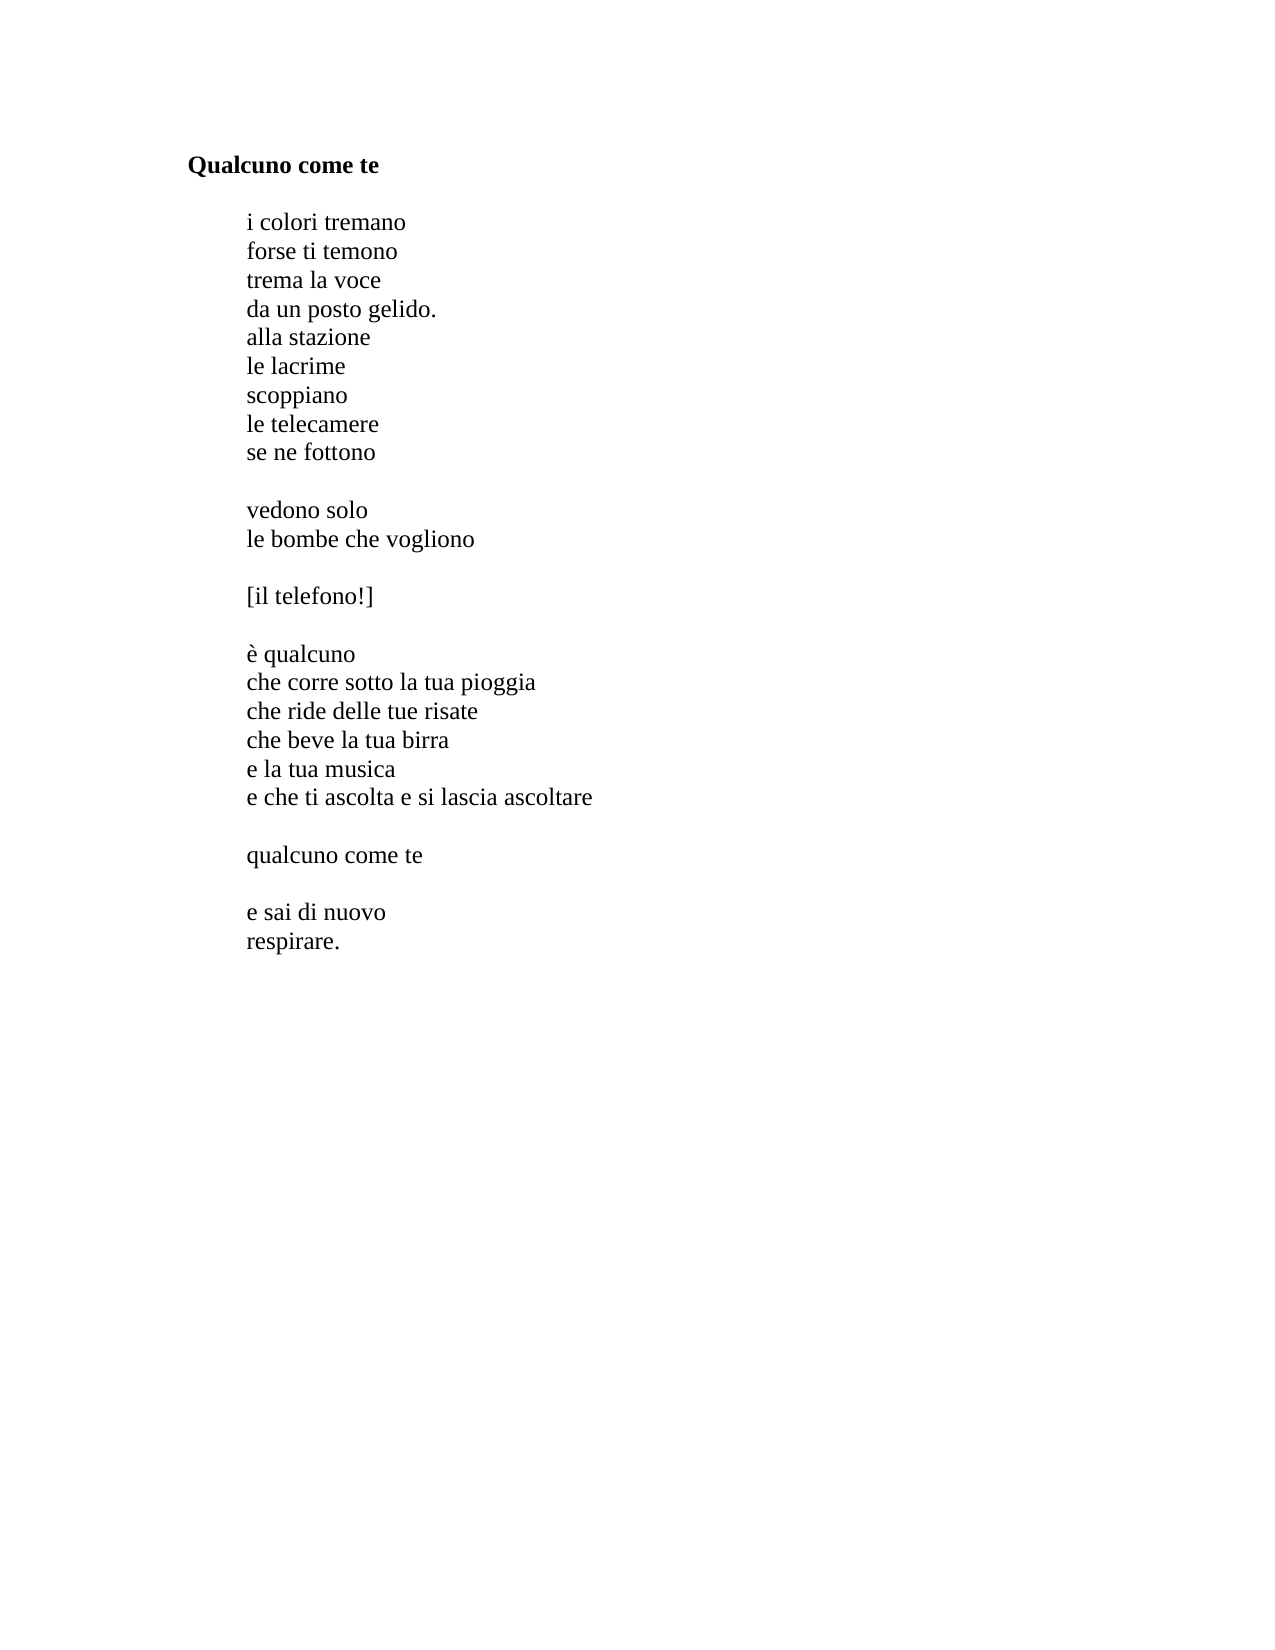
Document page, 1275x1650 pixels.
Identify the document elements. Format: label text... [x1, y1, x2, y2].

text i colori tremano [187, 207, 1087, 236]
text forse ti temono [187, 236, 1087, 265]
text che corre sotto la tua pioggia [187, 667, 1087, 696]
text e sai di nuovo [187, 897, 1087, 926]
text respirare. [187, 926, 1087, 955]
text e che ti ascolta e si lascia ascoltare [187, 782, 1087, 811]
text le telecamere [187, 409, 1087, 437]
text [il telefono!] [187, 581, 1087, 610]
text da un posto gelido. [187, 294, 1087, 322]
text le bombe che vogliono [187, 524, 1087, 552]
text e la tua musica [187, 754, 1087, 782]
text è qualcuno [187, 639, 1087, 667]
text che ride delle tue risate [187, 696, 1087, 725]
text scoppiano [187, 380, 1087, 409]
text che beve la tua birra [187, 725, 1087, 754]
text se ne fottono [187, 437, 1087, 466]
text alla stazione [187, 322, 1087, 351]
text Qualcuno come te [187, 150, 1087, 179]
text qualcuno come te [187, 840, 1087, 869]
text le lacrime [187, 351, 1087, 380]
text vedono solo [187, 495, 1087, 524]
text trema la voce [187, 265, 1087, 294]
